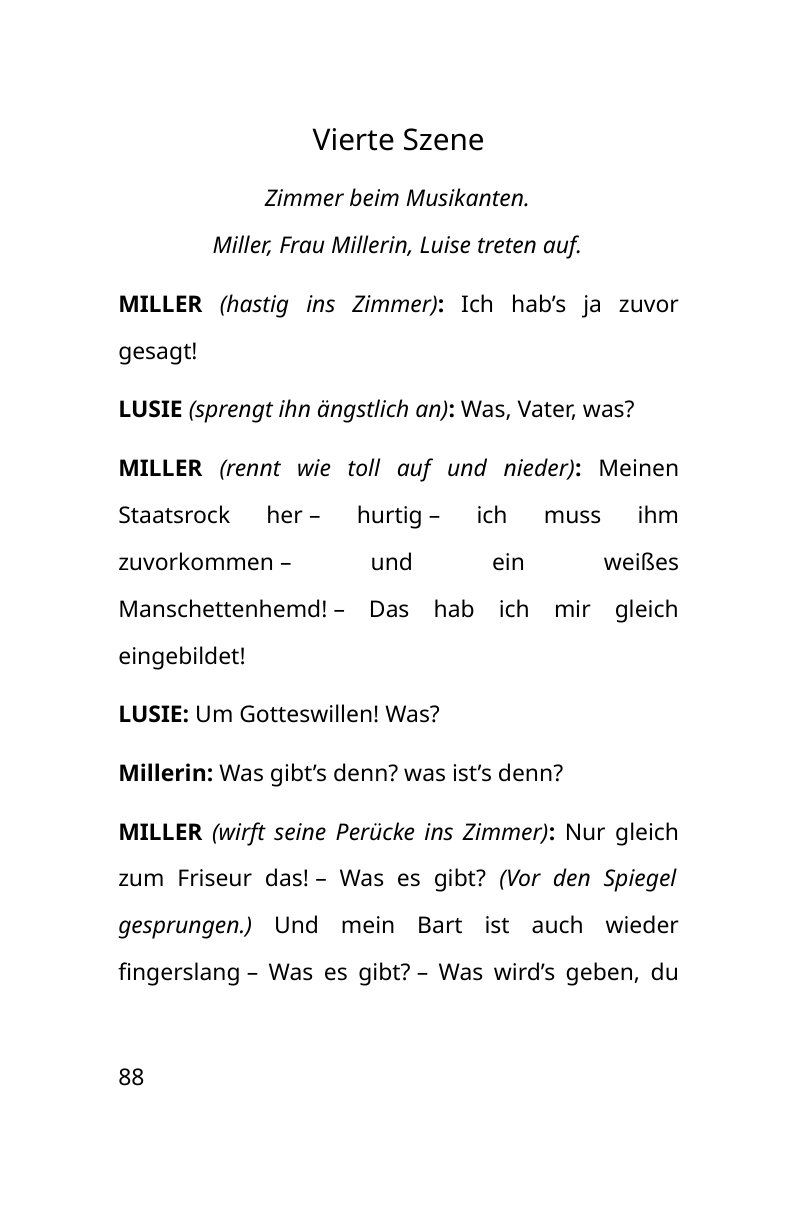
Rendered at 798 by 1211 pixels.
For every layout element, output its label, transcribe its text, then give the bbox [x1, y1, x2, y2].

text Zimmer beim Musikanten. Miller, Frau Millerin, Luise treten auf. [118, 182, 679, 261]
text Millerin: Was gibt’s denn? was ist’s denn? [118, 757, 679, 788]
text LUSIE (sprengt ihn ängstlich an): Was, Vater, was? [118, 393, 679, 425]
subtitle Vierte Szene [118, 118, 679, 159]
text LUSIE: Um Gotteswillen! Was? [118, 698, 679, 729]
text MILLER (rennt wie toll auf und nieder): Meinen Staatsrock her – hurtig – ich muss ihm zuvorkommen – und ein weißes Manschettenhemd! – Das hab ich mir gleich eingebildet! [118, 452, 679, 671]
text MILLER (wirft seine Perücke ins Zimmer): Nur gleich zum Friseur das! – Was es gibt? (Vor den Spiegel gesprungen.) Und mein Bart ist auch wieder fingerslang – Was es gibt? – Was wird’s geben, du [118, 816, 679, 987]
text MILLER (hastig ins Zimmer): Ich hab’s ja zuvor gesagt! [118, 288, 679, 366]
